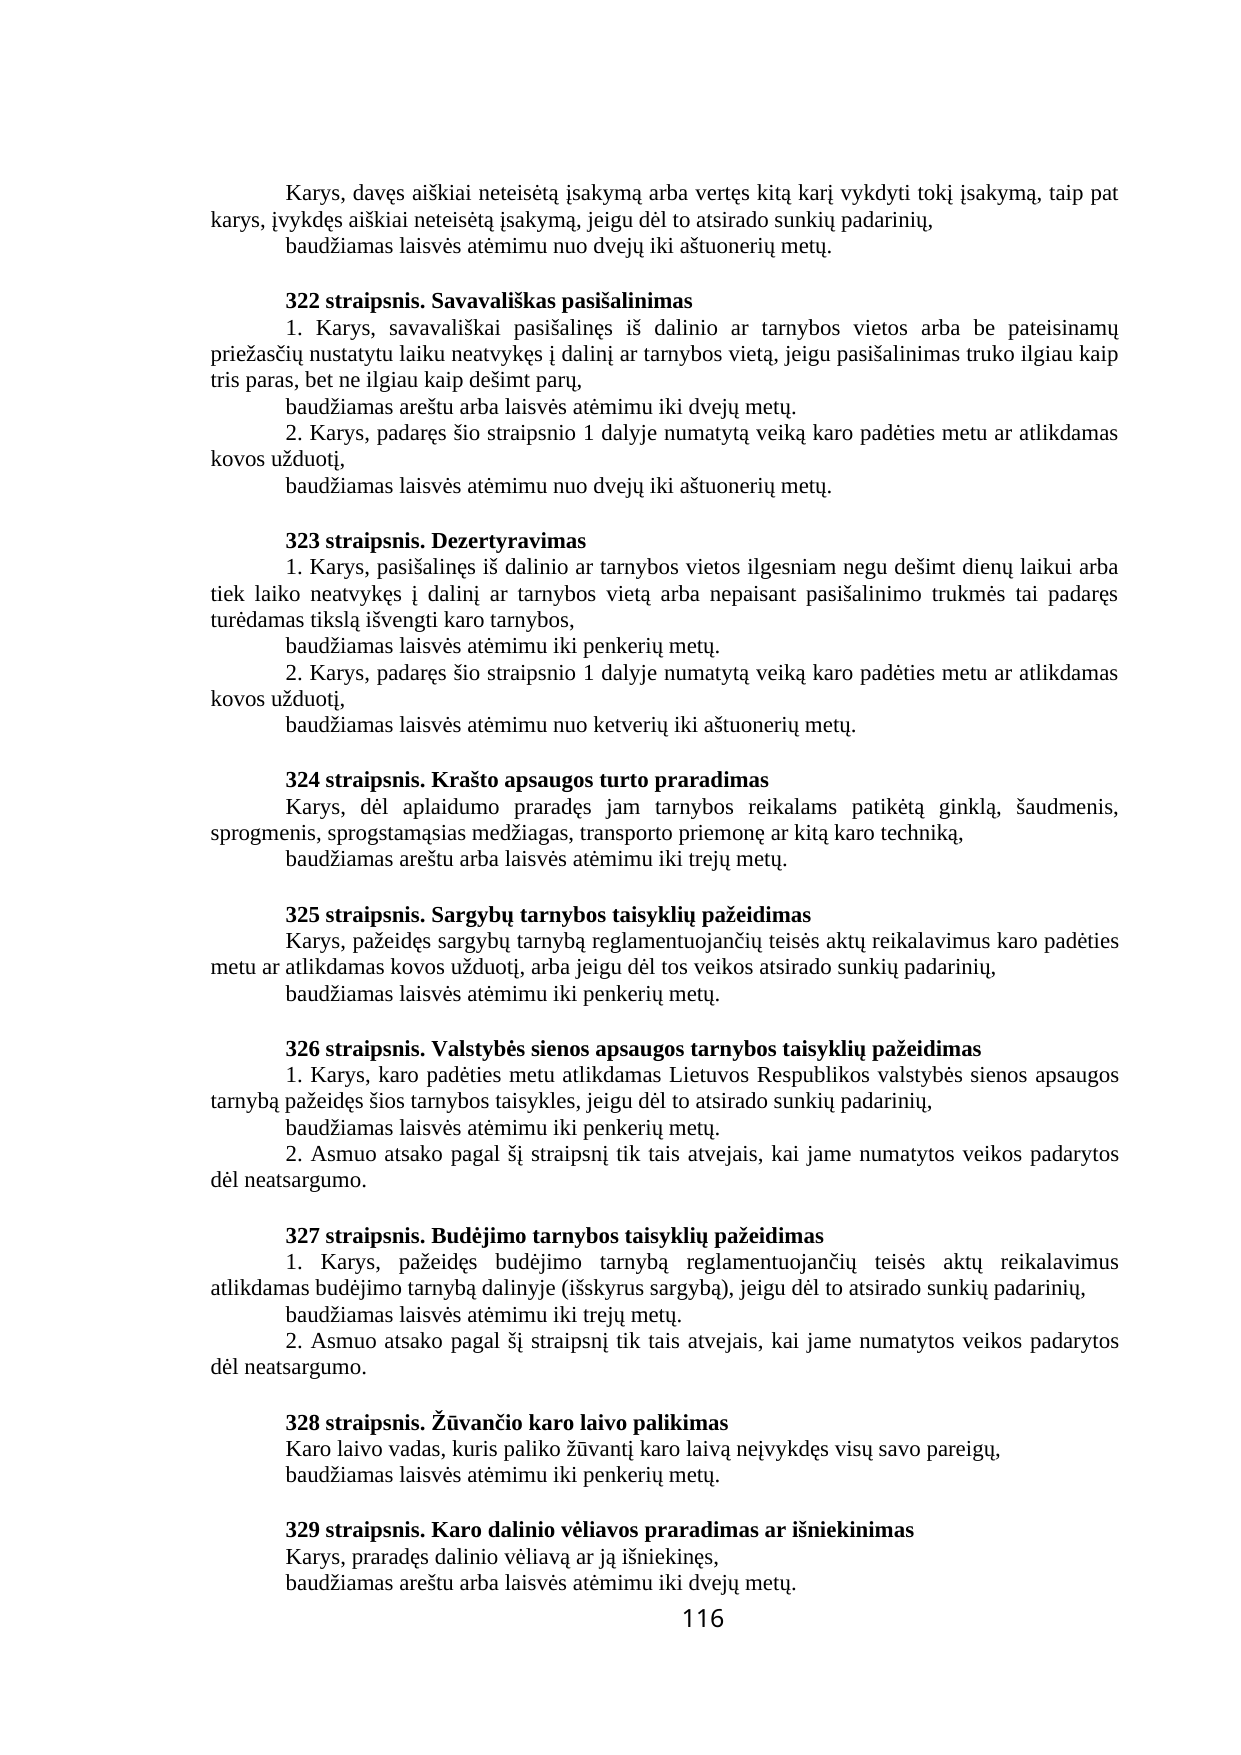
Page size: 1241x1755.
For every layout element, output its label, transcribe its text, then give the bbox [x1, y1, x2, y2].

text baudžiamas laisvės atėmimu iki penkerių metų. [210, 980, 1120, 1006]
text 327 straipsnis. Budėjimo tarnybos taisyklių pažeidimas [210, 1222, 1120, 1248]
text Karys, pažeidęs sargybų tarnybą reglamentuojančių teisės aktų reikalavimus karo padėties metu ar atlikdamas kovos užduotį, arba jeigu dėl tos veikos atsirado sunkių padarinių, [210, 927, 1120, 980]
text baudžiamas laisvės atėmimu iki penkerių metų. [210, 1461, 1120, 1488]
text baudžiamas areštu arba laisvės atėmimu iki trejų metų. [210, 846, 1120, 872]
text Karo laivo vadas, kuris paliko žūvantį karo laivą neįvykdęs visų savo pareigų, [210, 1435, 1120, 1461]
text 1. Karys, karo padėties metu atlikdamas Lietuvos Respublikos valstybės sienos apsaugos tarnybą pažeidęs šios tarnybos taisykles, jeigu dėl to atsirado sunkių padarinių, [210, 1061, 1120, 1114]
text baudžiamas areštu arba laisvės atėmimu iki dvejų metų. [210, 393, 1120, 419]
text 2. Asmuo atsako pagal šį straipsnį tik tais atvejais, kai jame numatytos veikos padarytos dėl neatsargumo. [210, 1140, 1120, 1193]
text 2. Asmuo atsako pagal šį straipsnį tik tais atvejais, kai jame numatytos veikos padarytos dėl neatsargumo. [210, 1327, 1120, 1380]
text 326 straipsnis. Valstybės sienos apsaugos tarnybos taisyklių pažeidimas [210, 1035, 1120, 1061]
text baudžiamas laisvės atėmimu nuo ketverių iki aštuonerių metų. [210, 711, 1120, 738]
text 322 straipsnis. Savavališkas pasišalinimas [210, 287, 1120, 314]
text 328 straipsnis. Žūvančio karo laivo palikimas [210, 1408, 1120, 1435]
text baudžiamas laisvės atėmimu nuo dvejų iki aštuonerių metų. [210, 232, 1120, 258]
text 1. Karys, pažeidęs budėjimo tarnybą reglamentuojančių teisės aktų reikalavimus atlikdamas budėjimo tarnybą dalinyje (išskyrus sargybą), jeigu dėl to atsirado sunkių padarinių, [210, 1248, 1120, 1301]
text 323 straipsnis. Dezertyravimas [210, 527, 1120, 553]
text baudžiamas laisvės atėmimu iki trejų metų. [210, 1301, 1120, 1327]
text 329 straipsnis. Karo dalinio vėliavos praradimas ar išniekinimas [210, 1516, 1120, 1543]
text 2. Karys, padaręs šio straipsnio 1 dalyje numatytą veiką karo padėties metu ar atlikdamas kovos užduotį, [210, 659, 1120, 711]
text Karys, davęs aiškiai neteisėtą įsakymą arba vertęs kitą karį vykdyti tokį įsakymą, taip pat karys, įvykdęs aiškiai neteisėtą įsakymą, jeigu dėl to atsirado sunkių padarinių, [210, 179, 1120, 232]
text 324 straipsnis. Krašto apsaugos turto praradimas [210, 766, 1120, 793]
text 2. Karys, padaręs šio straipsnio 1 dalyje numatytą veiką karo padėties metu ar atlikdamas kovos užduotį, [210, 419, 1120, 472]
text Karys, dėl aplaidumo praradęs jam tarnybos reikalams patikėtą ginklą, šaudmenis, sprogmenis, sprogstamąsias medžiagas, transporto priemonę ar kitą karo techniką, [210, 793, 1120, 846]
text baudžiamas areštu arba laisvės atėmimu iki dvejų metų. [210, 1569, 1120, 1595]
text 1. Karys, pasišalinęs iš dalinio ar tarnybos vietos ilgesniam negu dešimt dienų laikui arba tiek laiko neatvykęs į dalinį ar tarnybos vietą arba nepaisant pasišalinimo trukmės tai padaręs turėdamas tikslą išvengti karo tarnybos, [210, 553, 1120, 632]
text baudžiamas laisvės atėmimu iki penkerių metų. [210, 1114, 1120, 1140]
text 1. Karys, savavališkai pasišalinęs iš dalinio ar tarnybos vietos arba be pateisinamų priežasčių nustatytu laiku neatvykęs į dalinį ar tarnybos vietą, jeigu pasišalinimas truko ilgiau kaip tris paras, bet ne ilgiau kaip dešimt parų, [210, 314, 1120, 393]
text 325 straipsnis. Sargybų tarnybos taisyklių pažeidimas [210, 901, 1120, 927]
text Karys, praradęs dalinio vėliavą ar ją išniekinęs, [210, 1543, 1120, 1569]
text baudžiamas laisvės atėmimu nuo dvejų iki aštuonerių metų. [210, 472, 1120, 498]
text baudžiamas laisvės atėmimu iki penkerių metų. [210, 632, 1120, 659]
